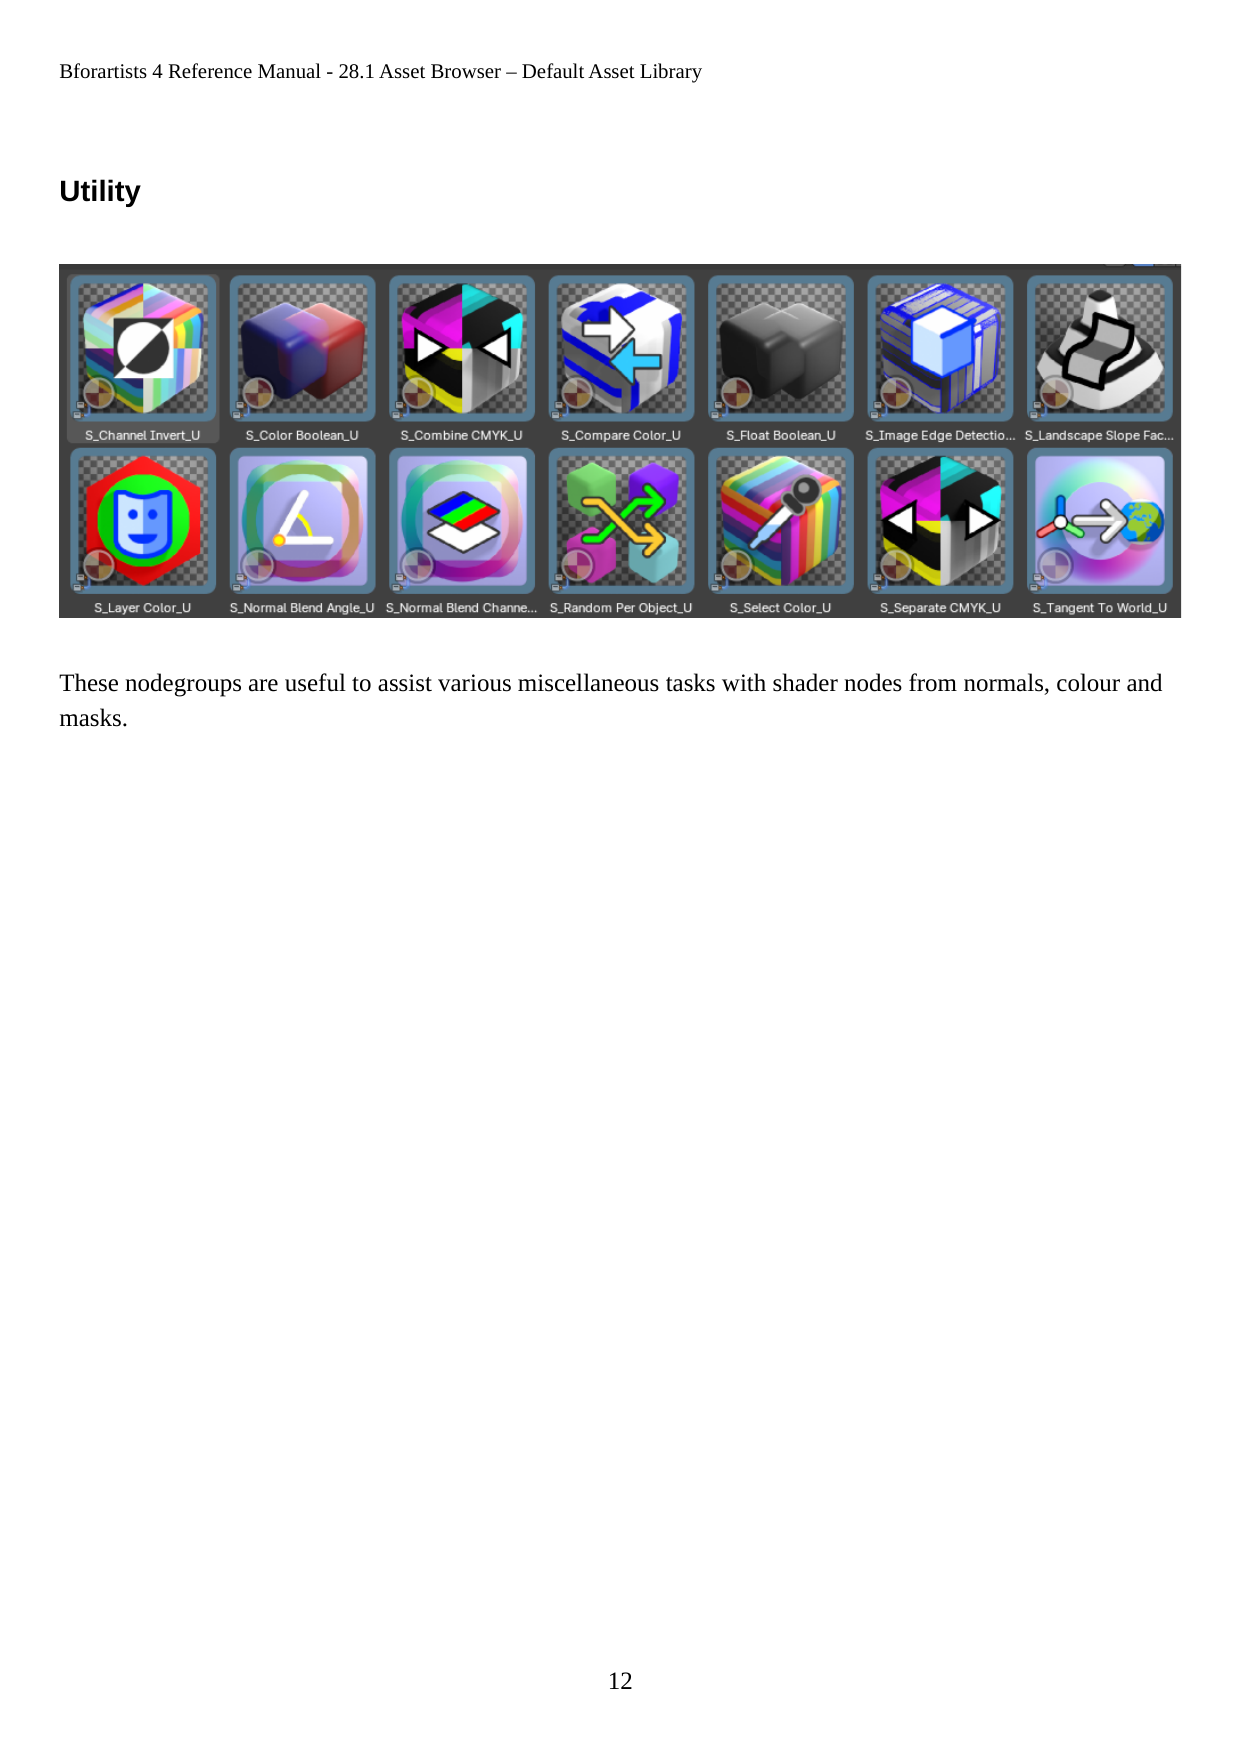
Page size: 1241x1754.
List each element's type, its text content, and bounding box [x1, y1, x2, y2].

text [59, 220, 1181, 264]
picture [59, 264, 1182, 618]
subtitle Utility [59, 173, 1181, 207]
text These nodegroups are useful to assist various miscellaneous tasks with shader nodes from normals, colour and masks. [59, 618, 1181, 731]
